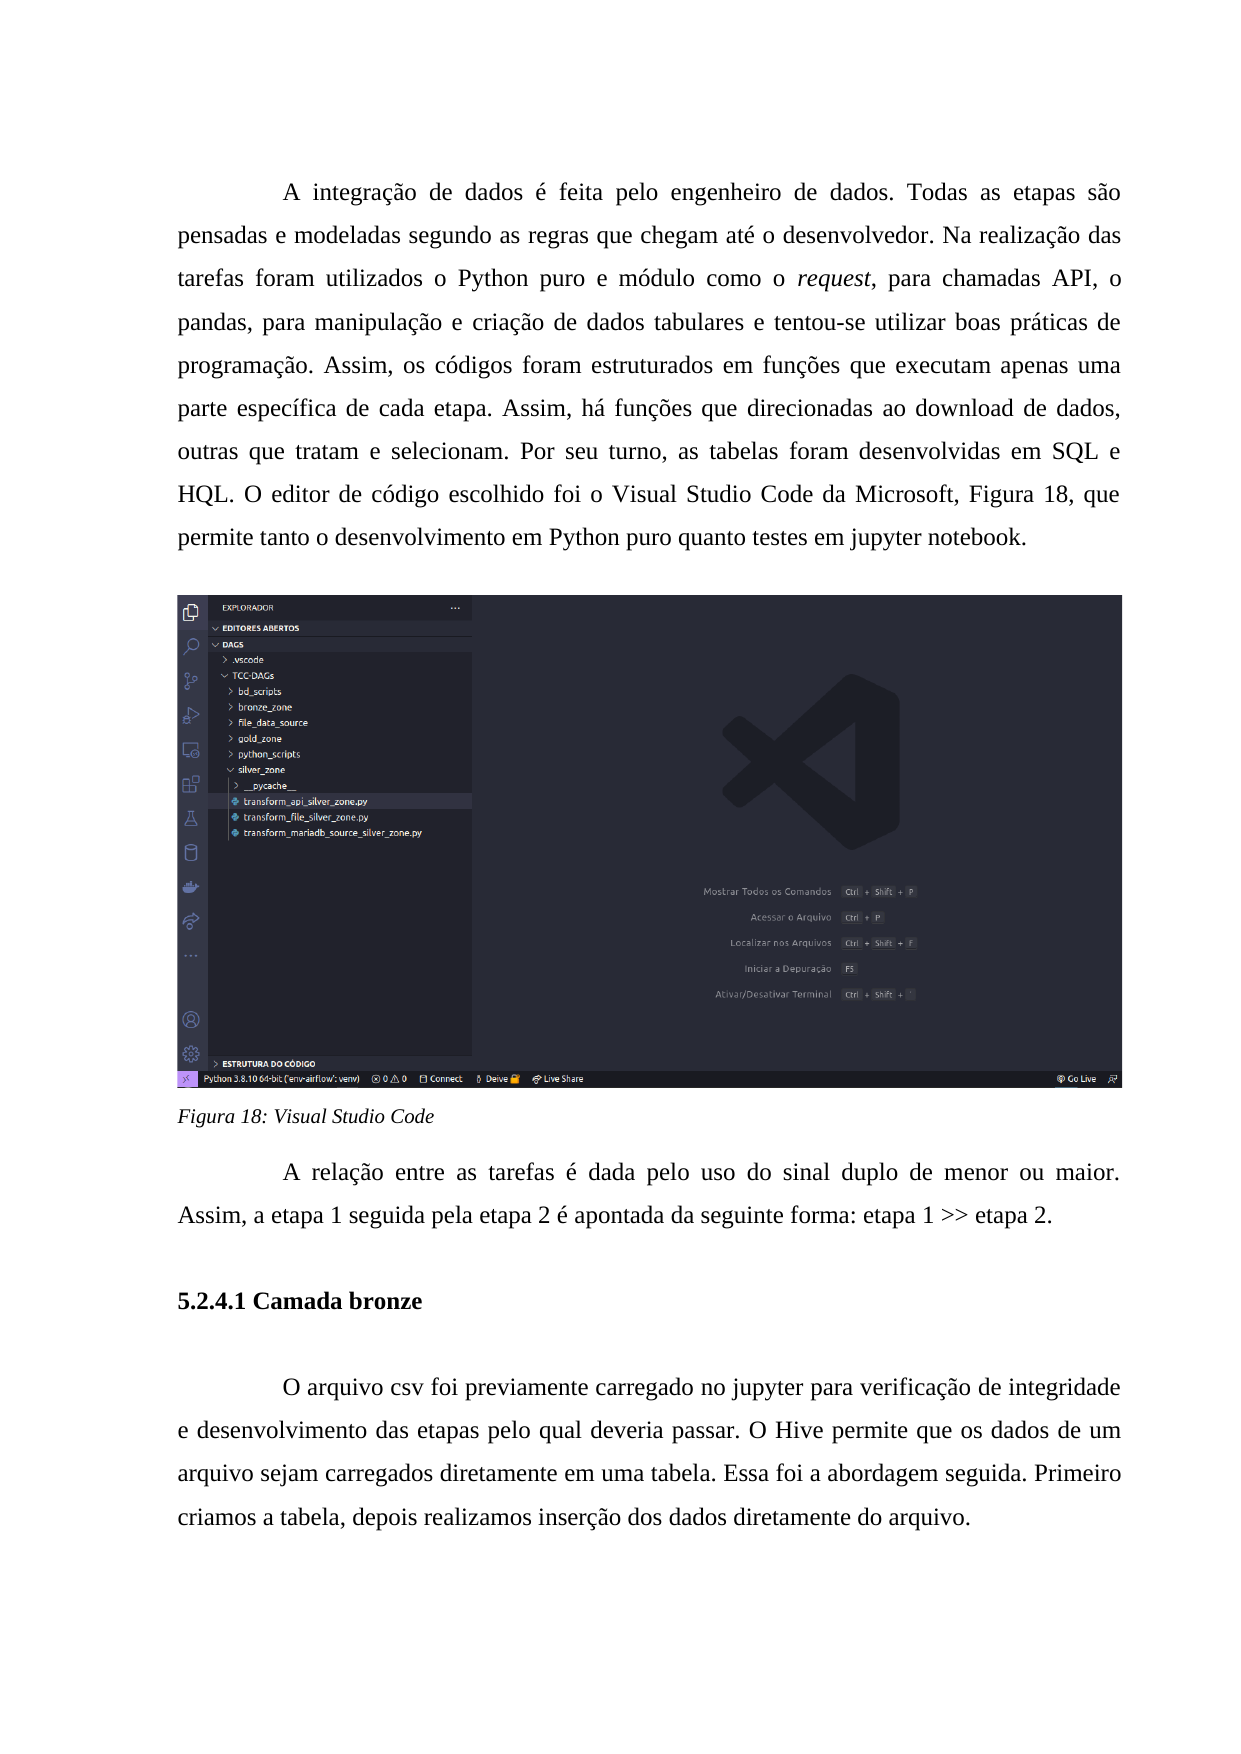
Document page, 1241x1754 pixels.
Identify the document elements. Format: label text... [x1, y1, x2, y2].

text Figura 18: Visual Studio Code [177, 1088, 1122, 1128]
text [177, 565, 1122, 595]
picture [177, 595, 1123, 1088]
text A integração de dados é feita pelo engenheiro de dados. Todas as etapas são pensadas e modeladas segundo as regras que chegam até o desenvolvedor. Na realização das tarefas foram utilizados o Python puro e módulo como o request, para chamadas API, o pandas, para manipulação e criação de dados tabulares e tentou-se utilizar boas práticas de programação. Assim, os códigos foram estruturados em funções que executam apenas uma parte específica de cada etapa. Assim, há funções que direcionadas ao download de dados, outras que tratam e selecionam. Por seu turno, as tabelas foram desenvolvidas em SQL e HQL. O editor de código escolhido foi o Visual Studio Code da Microsoft, Figura 18, que permite tanto o desenvolvimento em Python puro quanto testes em jupyter notebook. [177, 177, 1122, 551]
text O arquivo csv foi previamente carregado no jupyter para verificação de integridade e desenvolvimento das etapas pelo qual deveria passar. O Hive permite que os dados de um arquivo sejam carregados diretamente em uma tabela. Essa foi a abordagem seguida. Primeiro criamos a tabela, depois realizamos inserção dos dados diretamente do arquivo. [177, 1372, 1122, 1530]
text A relação entre as tarefas é dada pelo uso do sinal duplo de menor ou maior. Assim, a etapa 1 seguida pela etapa 2 é apontada da seguinte forma: etapa 1 >> etapa 2. [177, 1128, 1122, 1228]
subtitle 5.2.4.1 Camada bronze [177, 1286, 1122, 1315]
